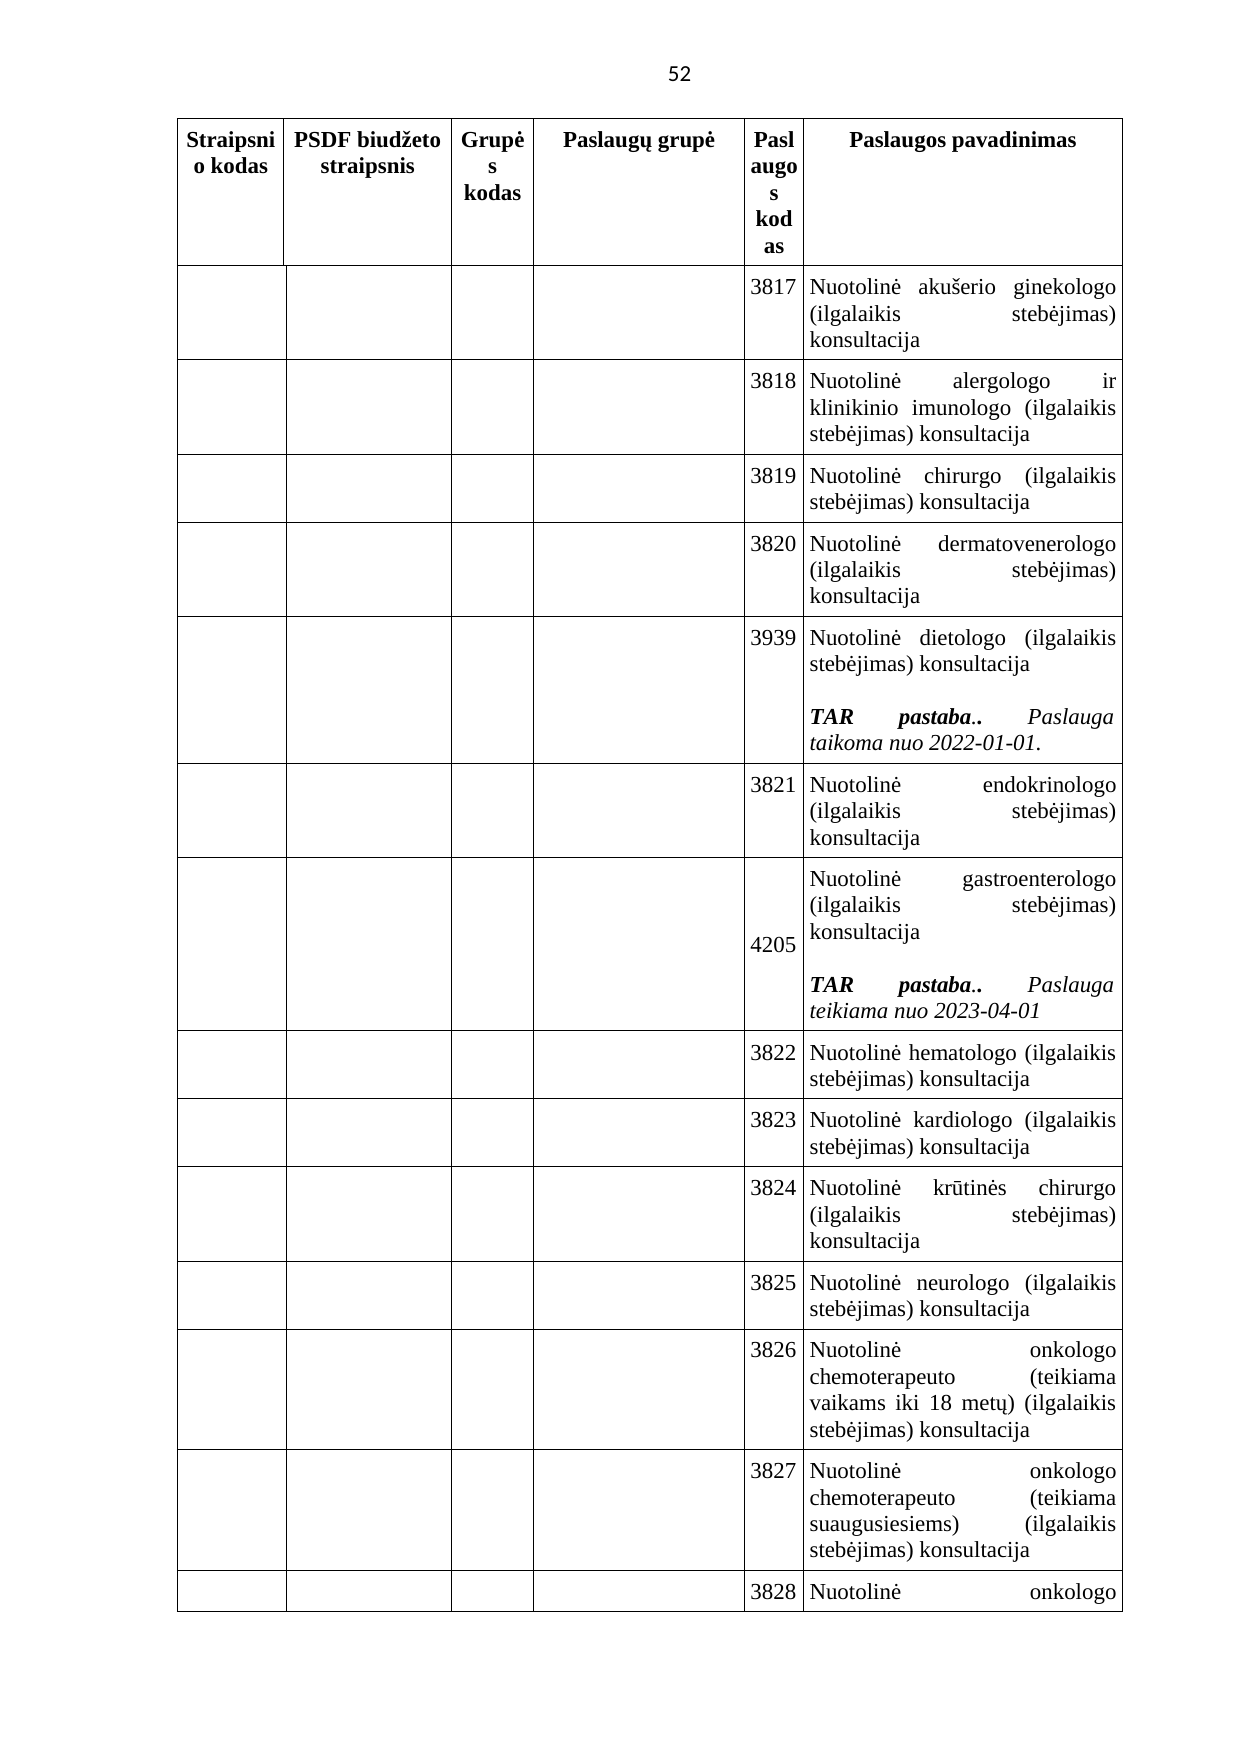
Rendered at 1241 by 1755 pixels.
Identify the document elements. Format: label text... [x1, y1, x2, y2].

table_cell [452, 1330, 533, 1449]
table_cell Nuotolinė akušerio ginekologo (ilgalaikis stebėjimas) konsultacija [804, 266, 1122, 359]
table_cell 3827 [745, 1450, 803, 1570]
table_cell [178, 617, 286, 763]
table_cell Nuotolinė onkologo [804, 1571, 1122, 1611]
table_cell 3822 [745, 1031, 803, 1098]
table_cell Nuotolinė onkologo chemoterapeuto (teikiama vaikams iki 18 metų) (ilgalaikis stebėjimas) konsultacija [804, 1330, 1122, 1449]
table_cell [534, 455, 744, 522]
table_cell [287, 1450, 451, 1570]
table_cell [452, 764, 533, 857]
table_cell Nuotolinė gastroenterologo (ilgalaikis stebėjimas) konsultacija TAR pastaba.. Paslauga teikiama nuo 2023-04-01 [804, 858, 1122, 1030]
table_cell Nuotolinė endokrinologo (ilgalaikis stebėjimas) konsultacija [804, 764, 1122, 857]
table_cell [178, 858, 286, 1030]
table_cell [534, 523, 744, 616]
table_cell [178, 1031, 286, 1098]
table_cell [534, 1262, 744, 1328]
table_cell [178, 266, 286, 359]
table_cell 3825 [745, 1262, 803, 1328]
table_cell 3818 [745, 360, 803, 454]
table_cell [534, 1571, 744, 1611]
table_cell 3817 [745, 266, 803, 359]
table_cell [534, 764, 744, 857]
table_cell [452, 1099, 533, 1166]
table_header Straipsnio kodas [178, 119, 283, 265]
table_cell [452, 455, 533, 522]
table_cell 3828 [745, 1571, 803, 1611]
table_cell 3939 [745, 617, 803, 763]
table_cell [287, 1262, 451, 1328]
table_cell [452, 1031, 533, 1098]
table_cell [287, 1167, 451, 1261]
table_cell [178, 523, 286, 616]
table_cell Nuotolinė onkologo chemoterapeuto (teikiama suaugusiesiems) (ilgalaikis stebėjimas) konsultacija [804, 1450, 1122, 1570]
table_cell [452, 617, 533, 763]
table_cell [452, 266, 533, 359]
table_cell [452, 1262, 533, 1328]
table_cell [534, 1450, 744, 1570]
table_cell [534, 1099, 744, 1166]
table_cell [178, 360, 286, 454]
table_cell [534, 1167, 744, 1261]
table_header Paslaugos kodas [745, 119, 803, 265]
table_cell Nuotolinė neurologo (ilgalaikis stebėjimas) konsultacija [804, 1262, 1122, 1328]
table_cell [534, 617, 744, 763]
table_cell [534, 360, 744, 454]
table_cell [287, 617, 451, 763]
table_cell 3821 [745, 764, 803, 857]
table_cell 3826 [745, 1330, 803, 1449]
table_cell 3819 [745, 455, 803, 522]
table_cell [178, 764, 286, 857]
table_cell [534, 858, 744, 1030]
table_cell [287, 455, 451, 522]
table_header Paslaugų grupė [534, 119, 744, 265]
table_cell [287, 1571, 451, 1611]
table_cell [287, 1330, 451, 1449]
table_cell [452, 1450, 533, 1570]
table_cell Nuotolinė dermatovenerologo (ilgalaikis stebėjimas) konsultacija [804, 523, 1122, 616]
table_cell [534, 266, 744, 359]
table_cell [178, 1099, 286, 1166]
table_cell [178, 1262, 286, 1328]
table_cell [178, 1450, 286, 1570]
table_header Grupės kodas [452, 119, 533, 265]
table_cell [178, 1571, 286, 1611]
table_cell [452, 523, 533, 616]
table_cell [287, 858, 451, 1030]
table_cell Nuotolinė alergologo ir klinikinio imunologo (ilgalaikis stebėjimas) konsultacija [804, 360, 1122, 454]
table_cell [178, 455, 286, 522]
table_cell [287, 266, 451, 359]
table_cell [178, 1330, 286, 1449]
table_cell [452, 1167, 533, 1261]
table_cell [534, 1330, 744, 1449]
table_cell Nuotolinė kardiologo (ilgalaikis stebėjimas) konsultacija [804, 1099, 1122, 1166]
table_cell 3820 [745, 523, 803, 616]
table_cell [287, 1099, 451, 1166]
table_cell 4205 [745, 858, 803, 1030]
table_cell Nuotolinė hematologo (ilgalaikis stebėjimas) konsultacija [804, 1031, 1122, 1098]
table_cell [534, 1031, 744, 1098]
table_cell [178, 1167, 286, 1261]
table_cell [452, 1571, 533, 1611]
table_cell [287, 523, 451, 616]
table_header PSDF biudžeto straipsnis [284, 119, 451, 265]
table_header Paslaugos pavadinimas [804, 119, 1122, 265]
table_cell [287, 1031, 451, 1098]
table_cell Nuotolinė chirurgo (ilgalaikis stebėjimas) konsultacija [804, 455, 1122, 522]
table_cell Nuotolinė krūtinės chirurgo (ilgalaikis stebėjimas) konsultacija [804, 1167, 1122, 1261]
table_cell 3824 [745, 1167, 803, 1261]
table_cell [452, 858, 533, 1030]
table_cell [287, 360, 451, 454]
table_cell Nuotolinė dietologo (ilgalaikis stebėjimas) konsultacija TAR pastaba.. Paslauga taikoma nuo 2022-01-01. [804, 617, 1122, 763]
table_cell 3823 [745, 1099, 803, 1166]
table_cell [287, 764, 451, 857]
table_cell [452, 360, 533, 454]
